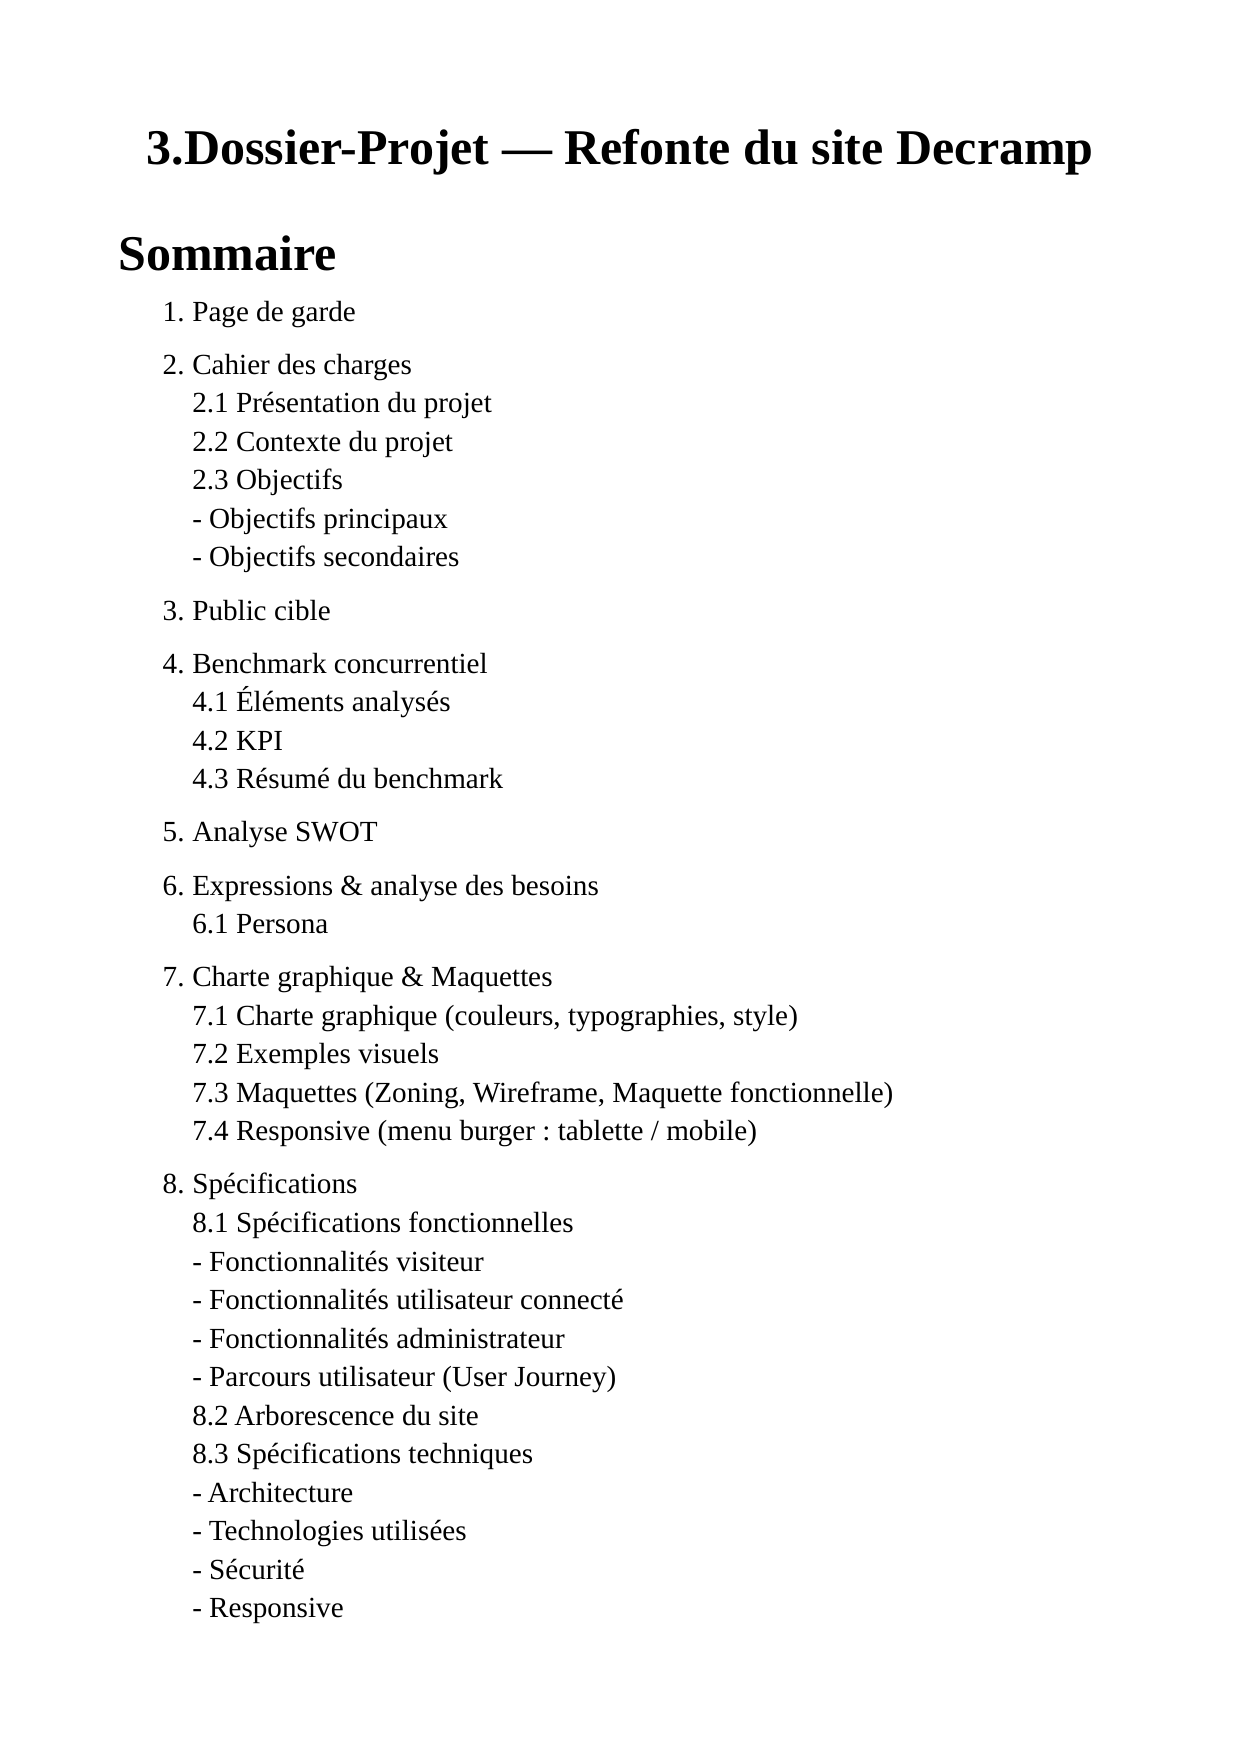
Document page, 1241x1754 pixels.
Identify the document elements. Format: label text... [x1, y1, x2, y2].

list Benchmark concurrentiel 4.1 Éléments analysés 4.2 KPI 4.3 Résumé du benchmark [162, 646, 1122, 795]
list Cahier des charges 2.1 Présentation du projet 2.2 Contexte du projet 2.3 Objectifs - Objectifs principaux - Objectifs secondaires [162, 347, 1122, 573]
list Analyse SWOT [162, 814, 1122, 848]
subtitle Sommaire [118, 224, 1122, 281]
list Spécifications 8.1 Spécifications fonctionnelles - Fonctionnalités visiteur - Fonctionnalités utilisateur connecté - Fonctionnalités administrateur - Parcours utilisateur (User Journey) 8.2 Arborescence du site 8.3 Spécifications techniques - Architecture - Technologies utilisées - Sécurité - Responsive [162, 1167, 1122, 1624]
list Charte graphique & Maquettes 7.1 Charte graphique (couleurs, typographies, style) 7.2 Exemples visuels 7.3 Maquettes (Zoning, Wireframe, Maquette fonctionnelle) 7.4 Responsive (menu burger : tablette / mobile) [162, 959, 1122, 1147]
list Expressions & analyse des besoins 6.1 Persona [162, 868, 1122, 940]
subtitle Dossier-Projet — Refonte du site Decramp [118, 118, 1122, 176]
list Page de garde [162, 294, 1122, 327]
list Public cible [162, 593, 1122, 626]
